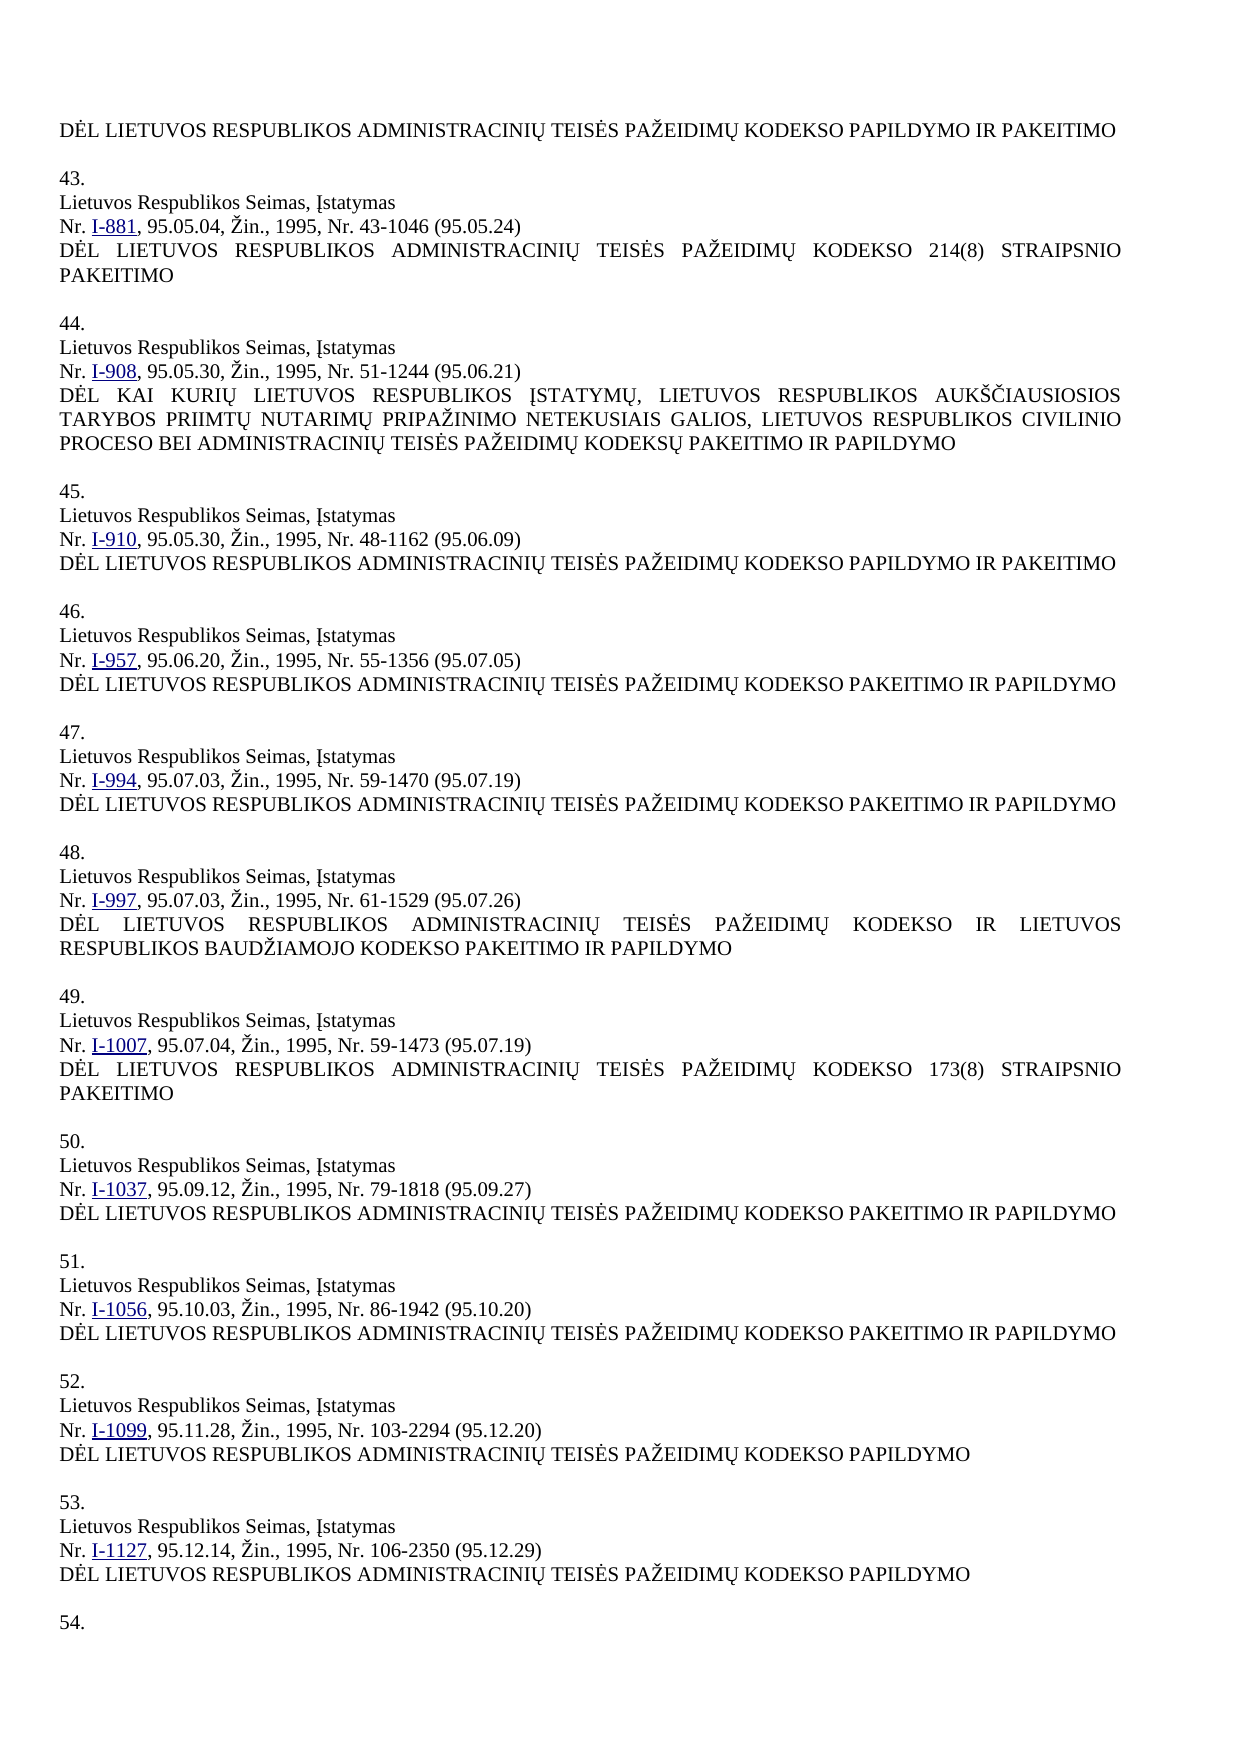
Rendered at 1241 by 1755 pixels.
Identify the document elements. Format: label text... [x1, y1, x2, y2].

text 54. [59, 1610, 1122, 1634]
text 47. [59, 720, 1122, 744]
text DĖL LIETUVOS RESPUBLIKOS ADMINISTRACINIŲ TEISĖS PAŽEIDIMŲ KODEKSO 214(8) STRAIPSNIO PAKEITIMO [59, 238, 1122, 287]
text 50. [59, 1129, 1122, 1153]
text 43. [59, 166, 1122, 190]
text 48. [59, 840, 1122, 864]
text Nr. I-997, 95.07.03, Žin., 1995, Nr. 61-1529 (95.07.26) [59, 888, 1122, 912]
text 44. [59, 311, 1122, 335]
text DĖL LIETUVOS RESPUBLIKOS ADMINISTRACINIŲ TEISĖS PAŽEIDIMŲ KODEKSO PAKEITIMO IR PAPILDYMO [59, 792, 1122, 816]
text Lietuvos Respublikos Seimas, Įstatymas [59, 335, 1122, 359]
text Nr. I-1007, 95.07.04, Žin., 1995, Nr. 59-1473 (95.07.19) [59, 1032, 1122, 1057]
text 53. [59, 1490, 1122, 1514]
text Nr. I-1037, 95.09.12, Žin., 1995, Nr. 79-1818 (95.09.27) [59, 1177, 1122, 1201]
text Lietuvos Respublikos Seimas, Įstatymas [59, 1008, 1122, 1032]
text DĖL LIETUVOS RESPUBLIKOS ADMINISTRACINIŲ TEISĖS PAŽEIDIMŲ KODEKSO 173(8) STRAIPSNIO PAKEITIMO [59, 1057, 1122, 1105]
text DĖL LIETUVOS RESPUBLIKOS ADMINISTRACINIŲ TEISĖS PAŽEIDIMŲ KODEKSO PAKEITIMO IR PAPILDYMO [59, 672, 1122, 696]
text Lietuvos Respublikos Seimas, Įstatymas [59, 1153, 1122, 1177]
text DĖL LIETUVOS RESPUBLIKOS ADMINISTRACINIŲ TEISĖS PAŽEIDIMŲ KODEKSO PAKEITIMO IR PAPILDYMO [59, 1321, 1122, 1345]
text Lietuvos Respublikos Seimas, Įstatymas [59, 190, 1122, 214]
text 51. [59, 1249, 1122, 1273]
text DĖL LIETUVOS RESPUBLIKOS ADMINISTRACINIŲ TEISĖS PAŽEIDIMŲ KODEKSO PAPILDYMO IR PAKEITIMO [59, 118, 1122, 142]
text DĖL LIETUVOS RESPUBLIKOS ADMINISTRACINIŲ TEISĖS PAŽEIDIMŲ KODEKSO PAPILDYMO [59, 1442, 1122, 1466]
text 49. [59, 984, 1122, 1008]
text Lietuvos Respublikos Seimas, Įstatymas [59, 1393, 1122, 1417]
text Lietuvos Respublikos Seimas, Įstatymas [59, 744, 1122, 768]
text Lietuvos Respublikos Seimas, Įstatymas [59, 503, 1122, 527]
text 52. [59, 1369, 1122, 1393]
text Nr. I-908, 95.05.30, Žin., 1995, Nr. 51-1244 (95.06.21) [59, 359, 1122, 383]
text Nr. I-1099, 95.11.28, Žin., 1995, Nr. 103-2294 (95.12.20) [59, 1417, 1122, 1442]
text Nr. I-910, 95.05.30, Žin., 1995, Nr. 48-1162 (95.06.09) [59, 527, 1122, 551]
text Lietuvos Respublikos Seimas, Įstatymas [59, 1514, 1122, 1538]
text DĖL LIETUVOS RESPUBLIKOS ADMINISTRACINIŲ TEISĖS PAŽEIDIMŲ KODEKSO PAPILDYMO [59, 1562, 1122, 1586]
text Lietuvos Respublikos Seimas, Įstatymas [59, 623, 1122, 647]
text DĖL KAI KURIŲ LIETUVOS RESPUBLIKOS ĮSTATYMŲ, LIETUVOS RESPUBLIKOS AUKŠČIAUSIOSIOS TARYBOS PRIIMTŲ NUTARIMŲ PRIPAŽINIMO NETEKUSIAIS GALIOS, LIETUVOS RESPUBLIKOS CIVILINIO PROCESO BEI ADMINISTRACINIŲ TEISĖS PAŽEIDIMŲ KODEKSŲ PAKEITIMO IR PAPILDYMO [59, 383, 1122, 455]
text DĖL LIETUVOS RESPUBLIKOS ADMINISTRACINIŲ TEISĖS PAŽEIDIMŲ KODEKSO IR LIETUVOS RESPUBLIKOS BAUDŽIAMOJO KODEKSO PAKEITIMO IR PAPILDYMO [59, 912, 1122, 960]
text Nr. I-1127, 95.12.14, Žin., 1995, Nr. 106-2350 (95.12.29) [59, 1538, 1122, 1562]
text Lietuvos Respublikos Seimas, Įstatymas [59, 864, 1122, 888]
text Nr. I-1056, 95.10.03, Žin., 1995, Nr. 86-1942 (95.10.20) [59, 1297, 1122, 1321]
text Nr. I-957, 95.06.20, Žin., 1995, Nr. 55-1356 (95.07.05) [59, 647, 1122, 672]
text Lietuvos Respublikos Seimas, Įstatymas [59, 1273, 1122, 1297]
text 46. [59, 599, 1122, 623]
text Nr. I-881, 95.05.04, Žin., 1995, Nr. 43-1046 (95.05.24) [59, 214, 1122, 238]
text Nr. I-994, 95.07.03, Žin., 1995, Nr. 59-1470 (95.07.19) [59, 768, 1122, 792]
text DĖL LIETUVOS RESPUBLIKOS ADMINISTRACINIŲ TEISĖS PAŽEIDIMŲ KODEKSO PAPILDYMO IR PAKEITIMO [59, 551, 1122, 575]
text 45. [59, 479, 1122, 503]
text DĖL LIETUVOS RESPUBLIKOS ADMINISTRACINIŲ TEISĖS PAŽEIDIMŲ KODEKSO PAKEITIMO IR PAPILDYMO [59, 1201, 1122, 1225]
